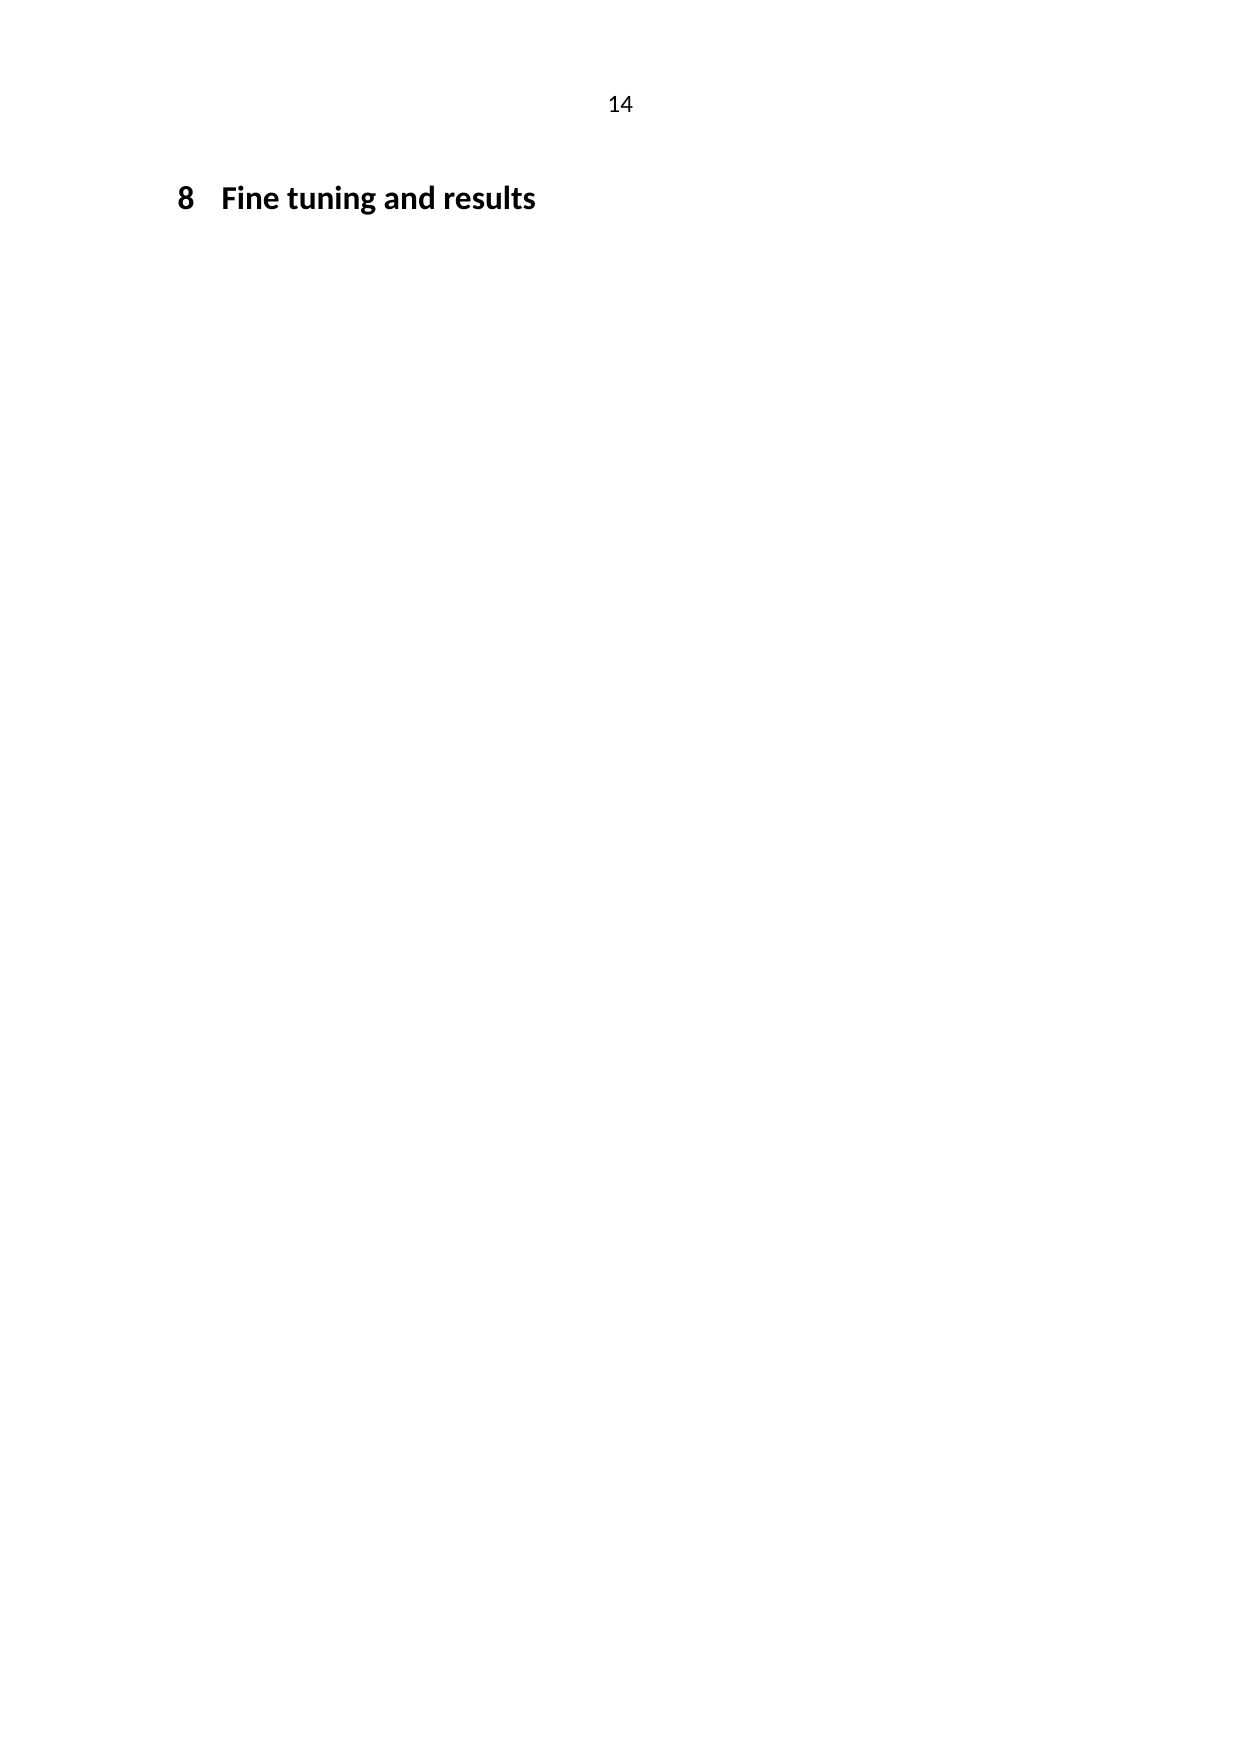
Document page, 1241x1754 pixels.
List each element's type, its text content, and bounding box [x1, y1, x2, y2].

subtitle Fine tuning and results [177, 177, 1063, 218]
